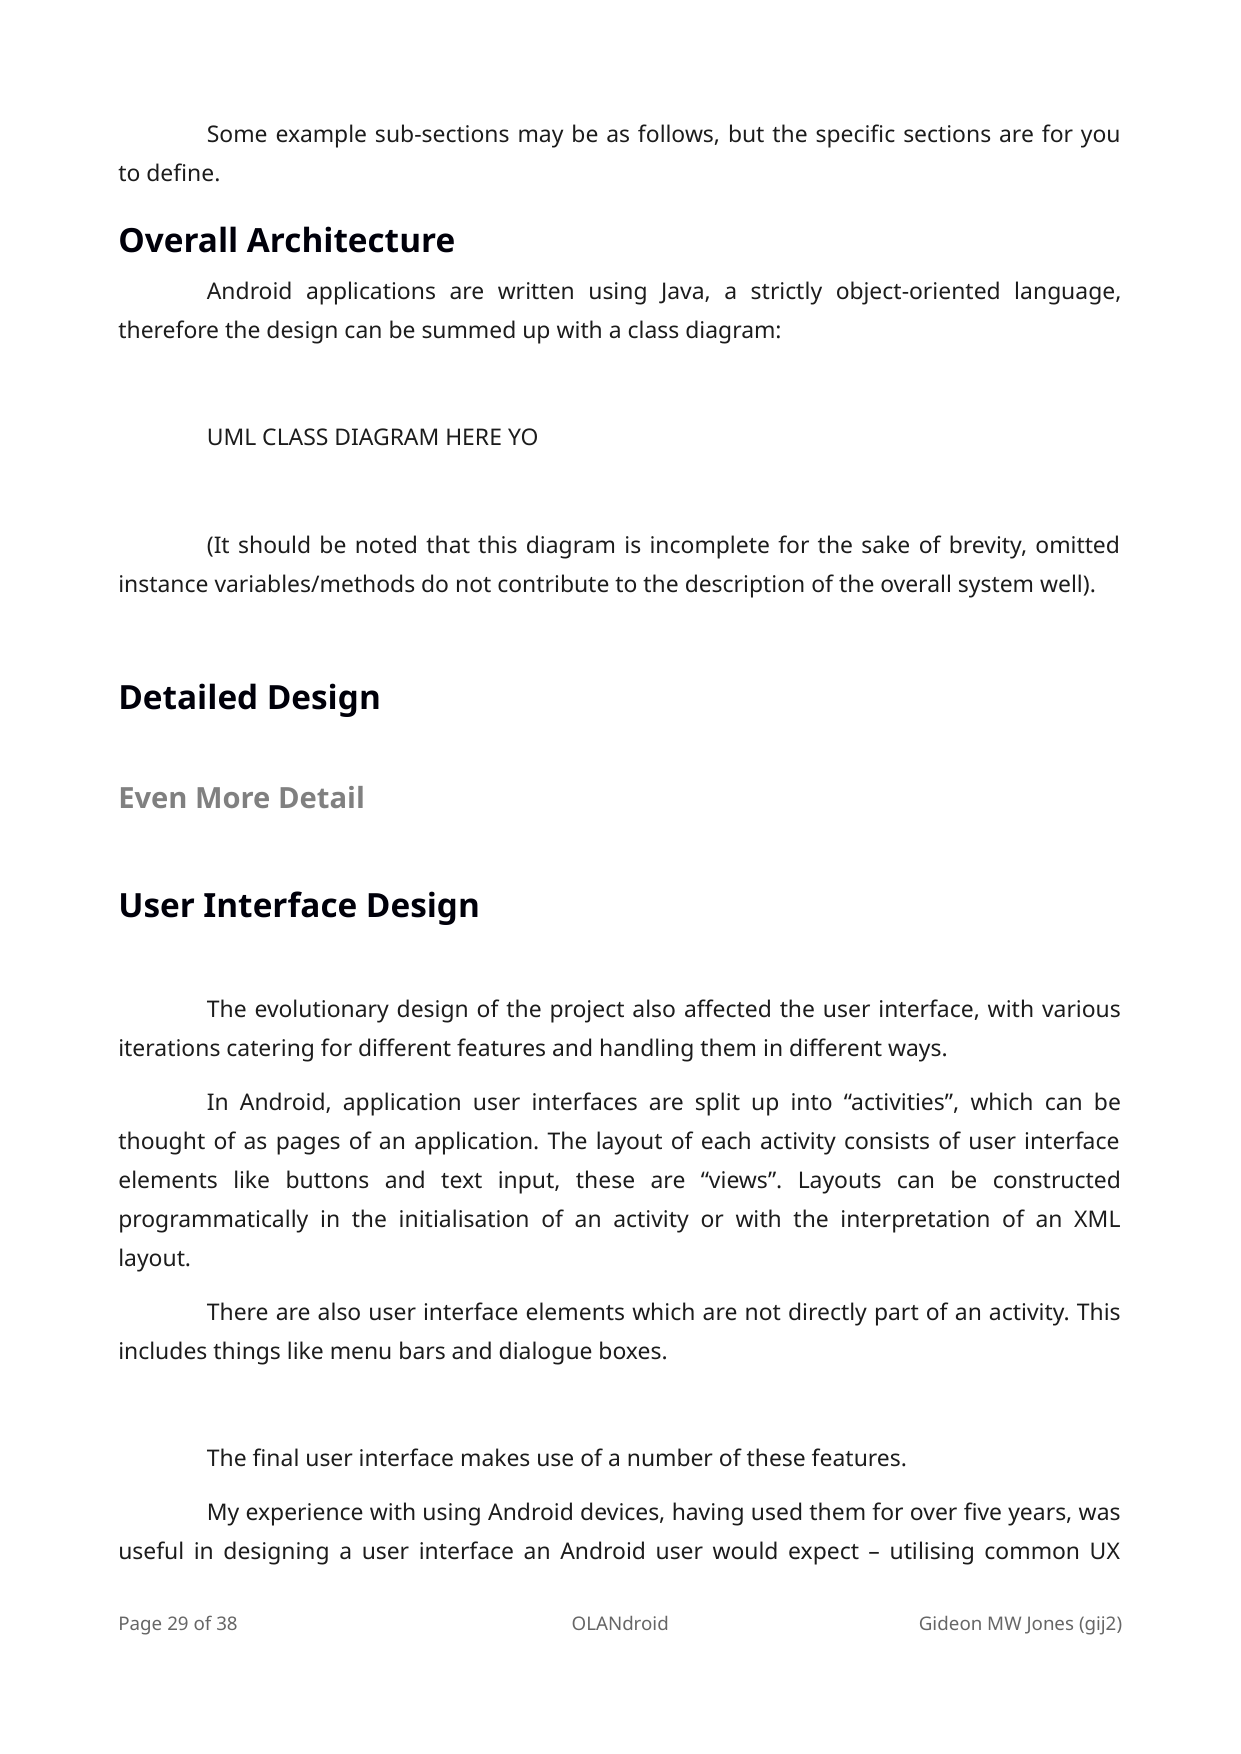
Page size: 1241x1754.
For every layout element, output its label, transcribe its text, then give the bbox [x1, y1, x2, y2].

subtitle Overall Architecture [118, 217, 1122, 262]
text Some example sub-sections may be as follows, but the specific sections are for you to define. [118, 118, 1122, 188]
subtitle Even More Detail [118, 777, 1122, 817]
text (It should be noted that this diagram is incomplete for the sake of brevity, omitted instance variables/methods do not contribute to the description of the overall system well). [118, 529, 1122, 599]
text My experience with using Android devices, having used them for over five years, was useful in designing a user interface an Android user would expect – utilising common UX [118, 1496, 1122, 1566]
text UML CLASS DIAGRAM HERE YO [118, 421, 1122, 453]
subtitle Detailed Design [118, 673, 1122, 719]
subtitle User Interface Design [118, 881, 1122, 927]
text Android applications are written using Java, a strictly object-oriented language, therefore the design can be summed up with a class diagram: [118, 275, 1122, 345]
text There are also user interface elements which are not directly part of an activity. This includes things like menu bars and dialogue boxes. [118, 1296, 1122, 1366]
text The final user interface makes use of a number of these features. [118, 1442, 1122, 1473]
text In Android, application user interfaces are split up into “activities”, which can be thought of as pages of an application. The layout of each activity consists of user interface elements like buttons and text input, these are “views”. Layouts can be constructed programmatically in the initialisation of an activity or with the interpretation of an XML layout. [118, 1086, 1122, 1273]
text The evolutionary design of the project also affected the user interface, with various iterations catering for different features and handling them in different ways. [118, 993, 1122, 1063]
